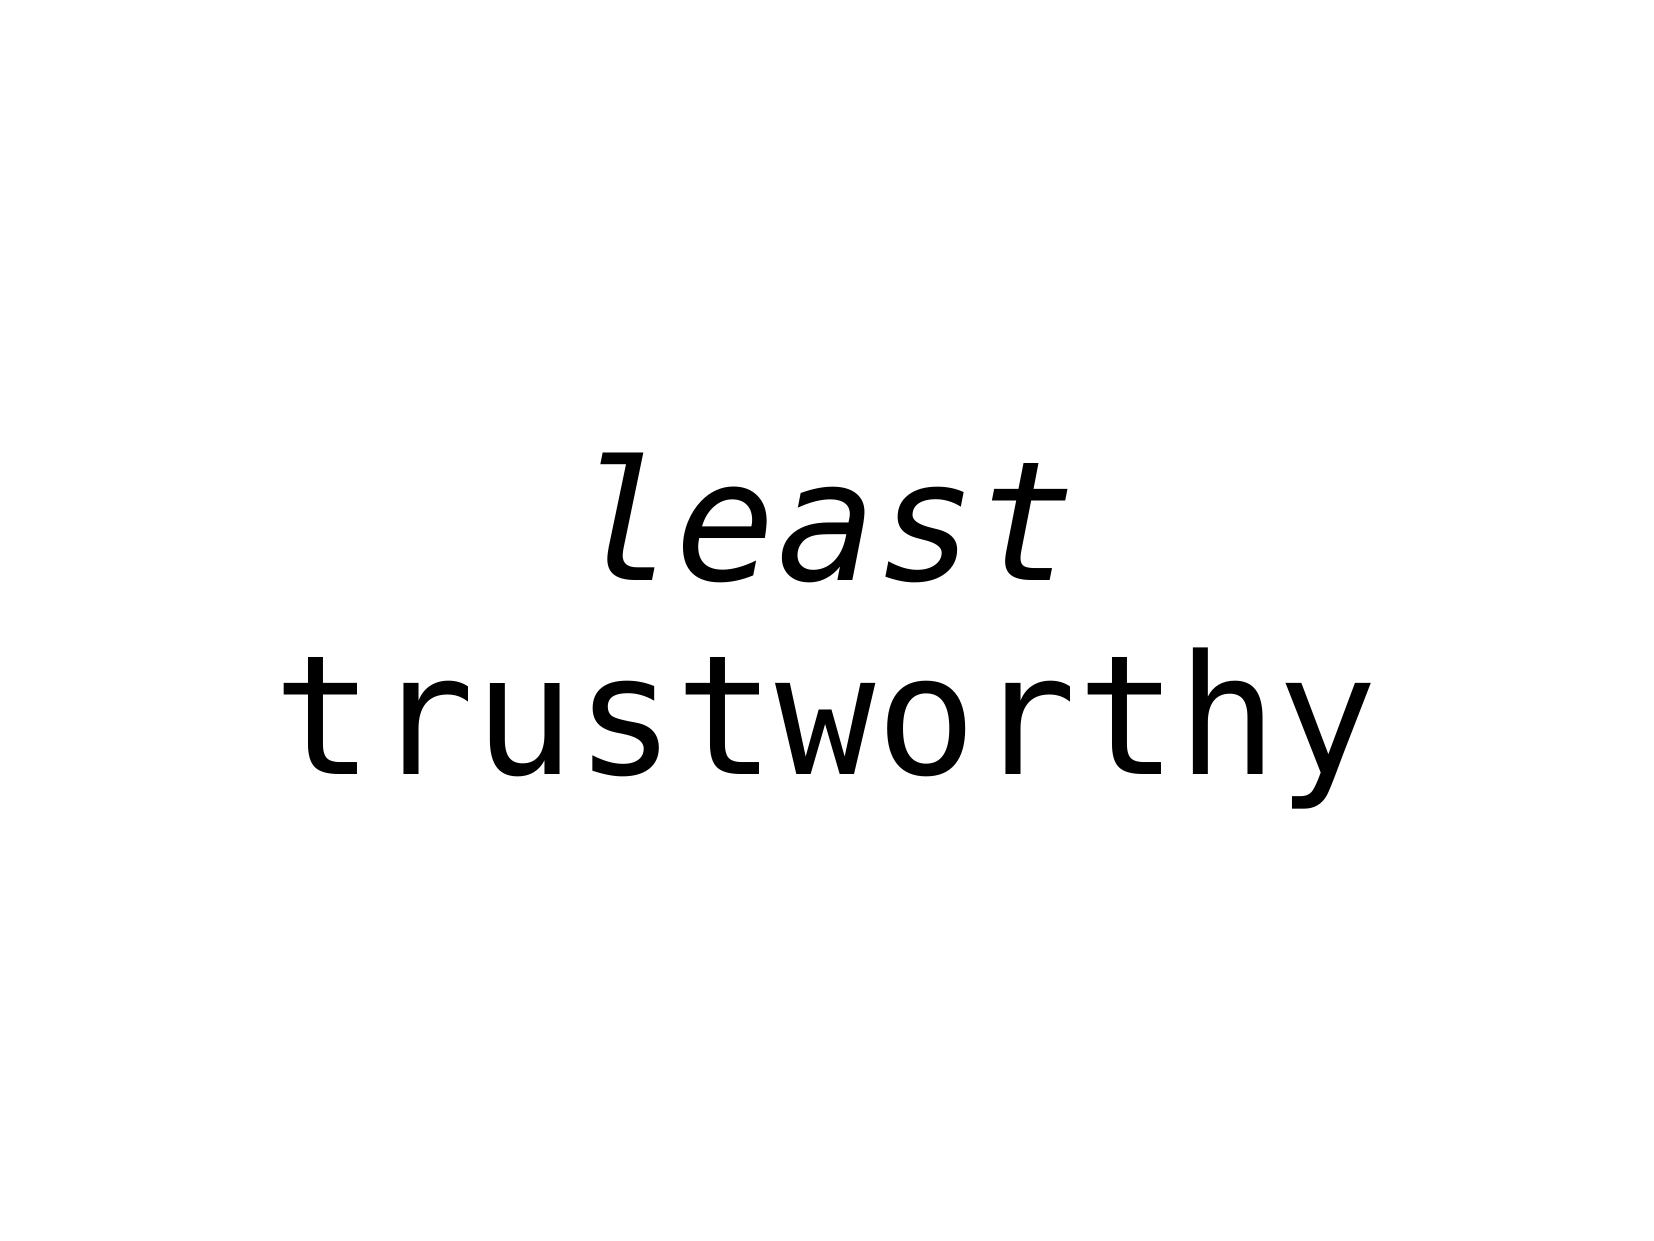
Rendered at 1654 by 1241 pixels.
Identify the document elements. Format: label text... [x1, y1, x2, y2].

title least trustworthy [82, 426, 1571, 815]
